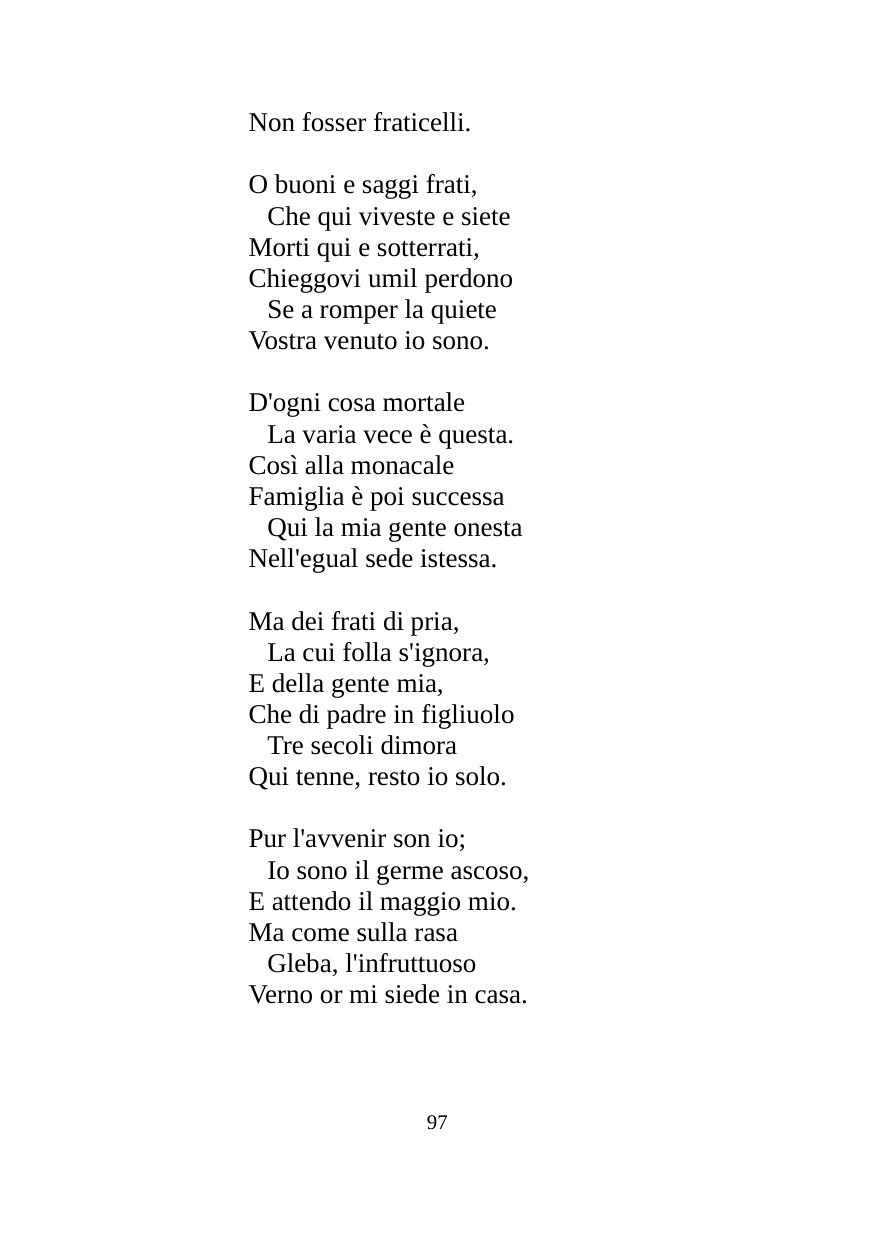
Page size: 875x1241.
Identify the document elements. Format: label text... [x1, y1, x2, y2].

text Qui tenne, resto io solo. [219, 760, 768, 791]
text Non fosser fraticelli. [219, 106, 768, 137]
text Morti qui e sotterrati, [219, 231, 768, 262]
text Che qui viveste e siete [237, 200, 768, 231]
text Ma dei frati di pria, [219, 604, 768, 636]
text Che di padre in figliuolo [219, 698, 768, 729]
text Io sono il germe ascoso, [237, 854, 768, 885]
text Nell'egual sede istessa. [219, 542, 768, 573]
text Così alla monacale [219, 449, 768, 480]
text D'ogni cosa mortale [219, 387, 768, 418]
text Se a romper la quiete [237, 293, 768, 324]
text Tre secoli dimora [237, 729, 768, 760]
text Chieggovi umil perdono [219, 262, 768, 293]
text Vostra venuto io sono. [219, 324, 768, 355]
text Pur l'avvenir son io; [219, 823, 768, 854]
text E attendo il maggio mio. [219, 885, 768, 916]
text O buoni e saggi frati, [219, 168, 768, 200]
text La cui folla s'ignora, [237, 636, 768, 667]
text Gleba, l'infruttuoso [237, 947, 768, 978]
text Ma come sulla rasa [219, 916, 768, 947]
text Verno or mi siede in casa. [219, 978, 768, 1009]
text Famiglia è poi successa [219, 480, 768, 511]
text E della gente mia, [219, 667, 768, 698]
text Qui la mia gente onesta [237, 511, 768, 542]
text La varia vece è questa. [237, 418, 768, 449]
